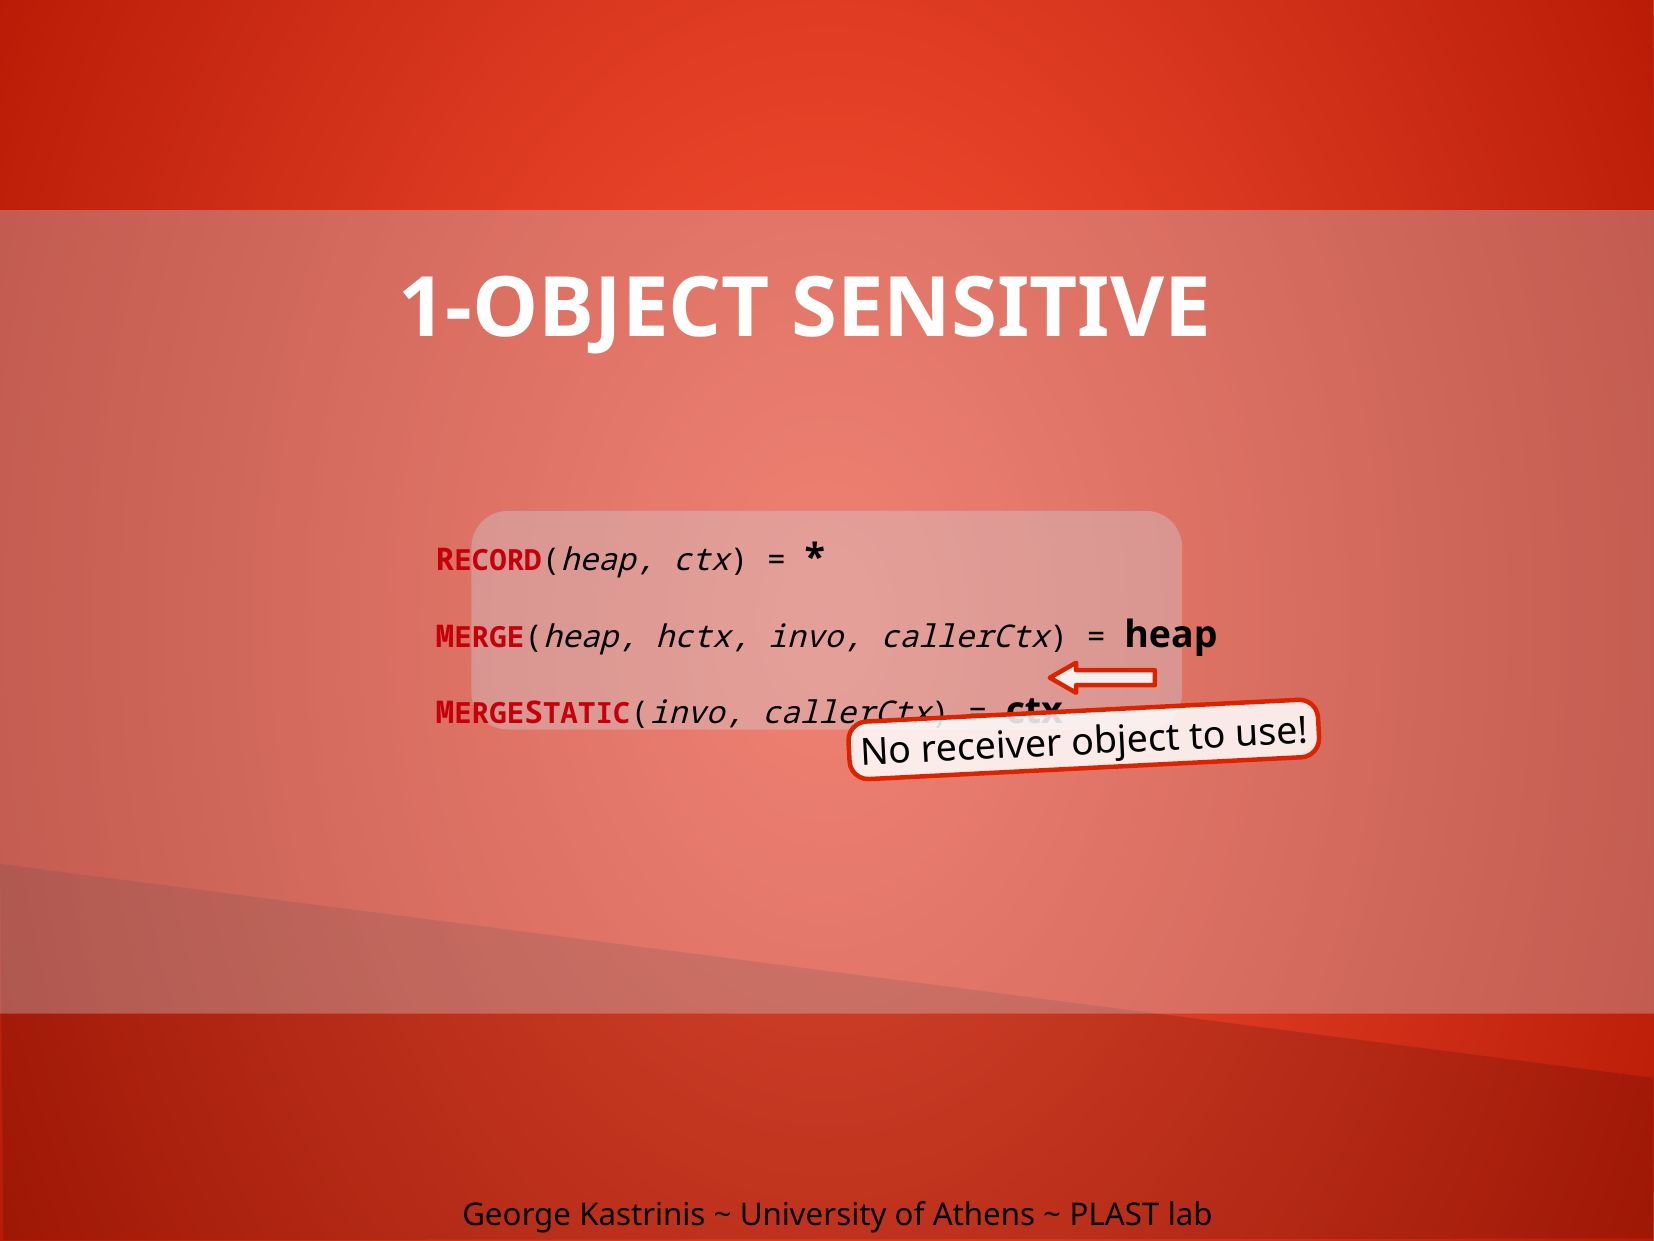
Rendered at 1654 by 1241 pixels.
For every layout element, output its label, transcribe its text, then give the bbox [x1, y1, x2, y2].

text_box No receiver object to use! [848, 699, 1320, 780]
text_box [0, 210, 1654, 1014]
text_box George Kastrinis ~ University of Athens ~ PLAST lab [447, 1185, 1207, 1236]
text_box 1-OBJECT SENSITIVE [383, 240, 1270, 349]
text_box RECORD(heap, ctx) = * MERGE(heap, hctx, invo, callerCtx) = heap MERGESTATIC(invo, callerCtx) = ctx [471, 510, 1183, 730]
